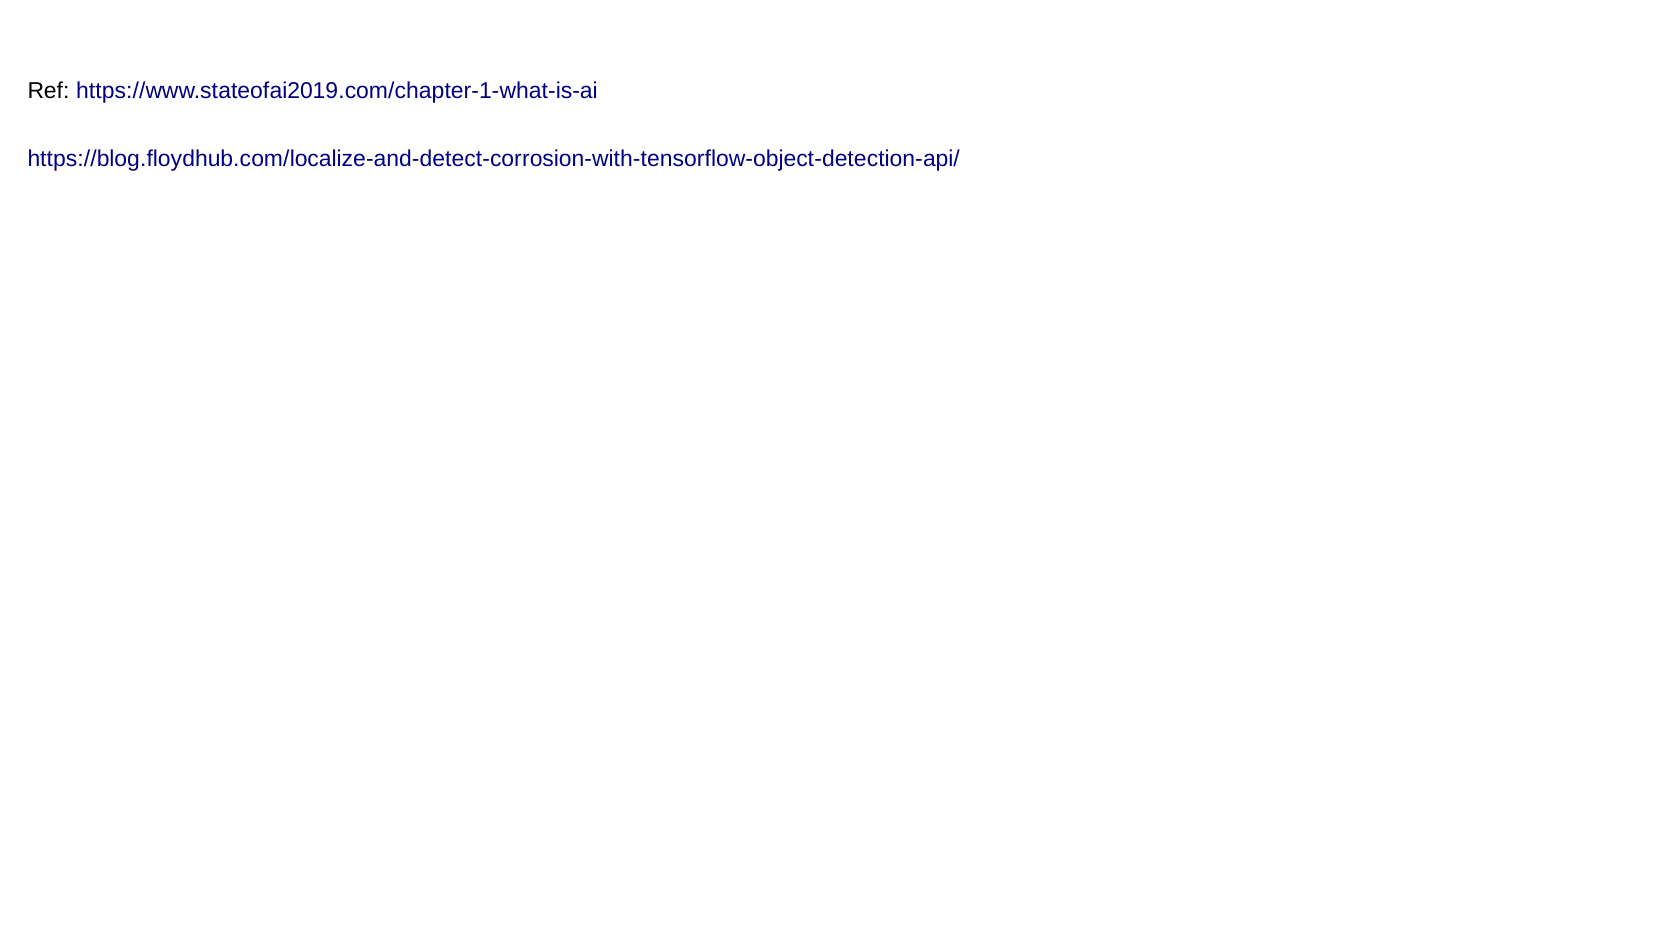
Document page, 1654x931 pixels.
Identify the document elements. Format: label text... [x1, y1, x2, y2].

text_box Ref: https://www.stateofai2019.com/chapter-1-what-is-ai https://blog.floydhub.com/localize-and-detect-corrosion-with-tensorflow-object-detection-api/ [12, 70, 983, 179]
